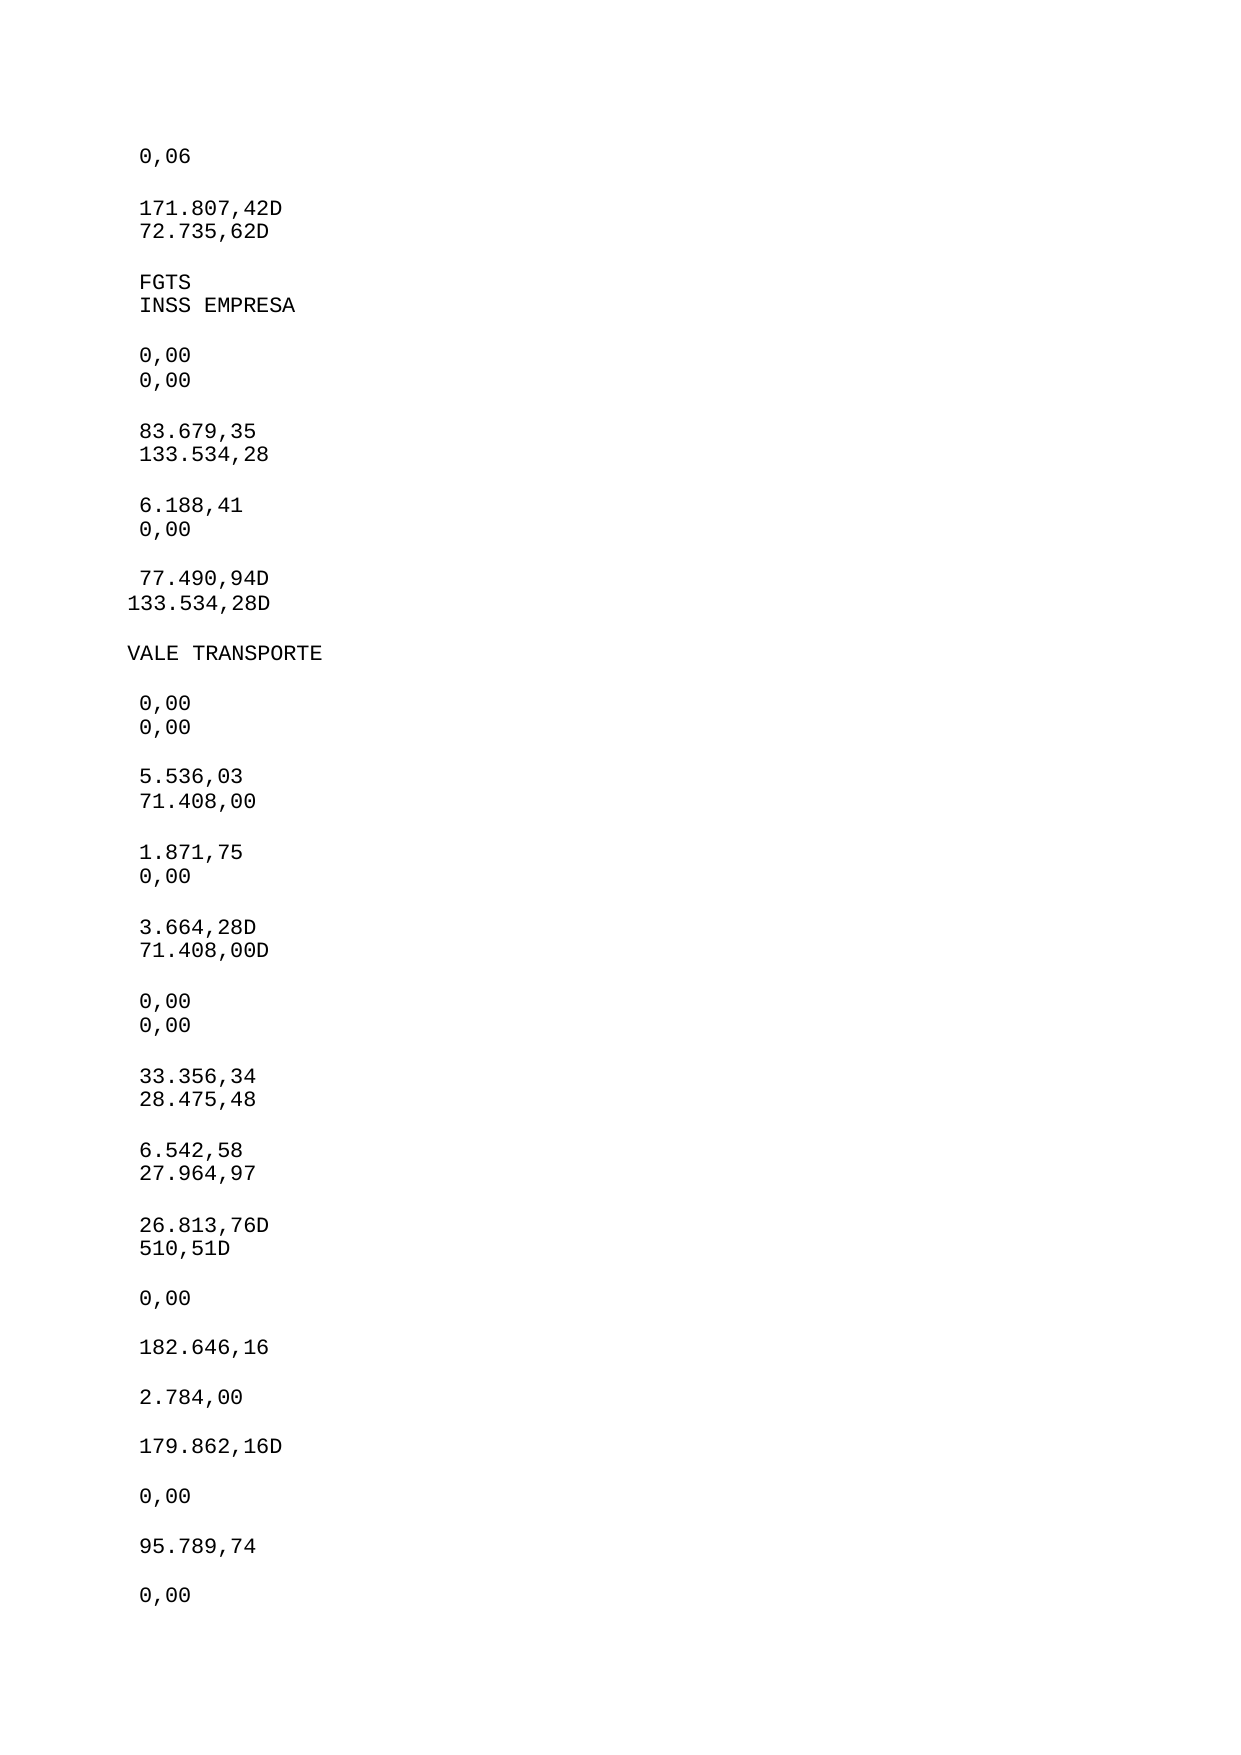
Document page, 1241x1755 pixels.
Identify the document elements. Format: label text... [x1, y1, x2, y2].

text 0,00 [139, 1014, 1066, 1038]
text 0,00 [139, 865, 1066, 889]
text 133.534,28 [139, 443, 1066, 468]
text 0,00 [139, 1584, 1066, 1609]
text 510,51D [139, 1237, 1066, 1262]
text 71.408,00D [139, 939, 1066, 964]
text 0,00 [139, 989, 1066, 1014]
text 3.664,28D [139, 914, 1066, 939]
text INSS EMPRESA [139, 294, 1066, 319]
text 6.188,41 [139, 493, 1066, 518]
text 0,06 [139, 146, 1066, 170]
text 83.679,35 [139, 419, 1066, 443]
text 28.475,48 [139, 1088, 1066, 1113]
text 133.534,28D VALE TRANSPORTE [127, 592, 337, 667]
text 179.862,16D [139, 1436, 1066, 1460]
text 0,00 [139, 1485, 1066, 1510]
text 182.646,16 [139, 1336, 1066, 1361]
text FGTS [139, 270, 1066, 294]
text 171.807,42D [139, 195, 1066, 220]
text 0,00 [139, 1287, 1066, 1311]
text 0,00 [139, 369, 1066, 394]
text 27.964,97 [139, 1162, 1066, 1187]
text 1.871,75 [139, 840, 1066, 865]
text 95.789,74 [139, 1535, 1066, 1559]
text 5.536,03 [139, 765, 1066, 790]
text 0,00 [139, 518, 1066, 543]
text 0,00 [139, 344, 1066, 369]
text 2.784,00 [139, 1386, 1066, 1411]
text 72.735,62D [139, 220, 1066, 245]
text 71.408,00 [139, 790, 1066, 815]
text 33.356,34 [139, 1063, 1066, 1088]
text 26.813,76D [139, 1212, 1066, 1237]
text 77.490,94D [139, 567, 1066, 592]
text 0,00 [139, 691, 1066, 716]
text 6.542,58 [139, 1138, 1066, 1162]
text 0,00 [139, 716, 1066, 741]
